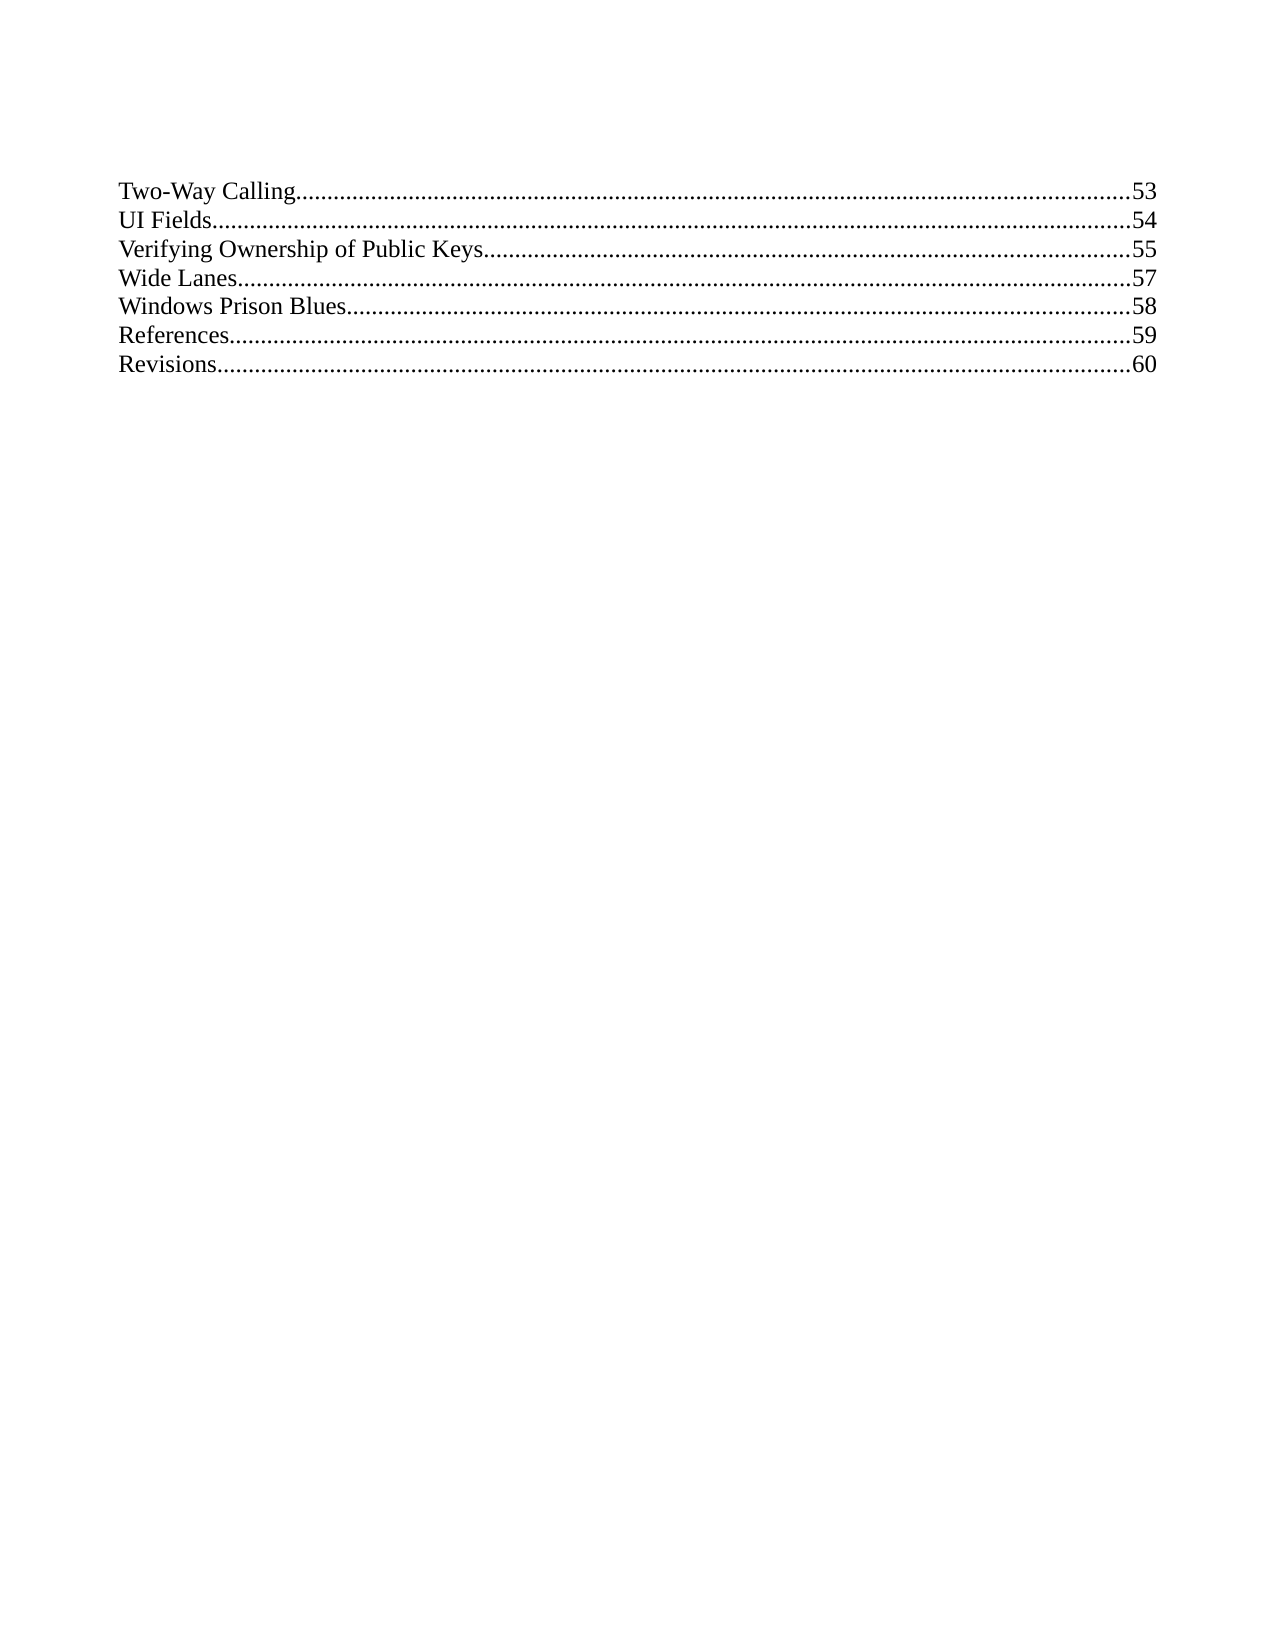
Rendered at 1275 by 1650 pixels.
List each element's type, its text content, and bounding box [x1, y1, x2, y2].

text Verifying Ownership of Public Keys 55 [118, 234, 1157, 263]
text References 59 [118, 320, 1157, 349]
text Windows Prison Blues 58 [118, 291, 1157, 320]
text UI Fields 54 [118, 205, 1157, 234]
text Two-Way Calling 53 [118, 176, 1157, 205]
text Wide Lanes 57 [118, 263, 1157, 291]
text Revisions 60 [118, 349, 1157, 378]
